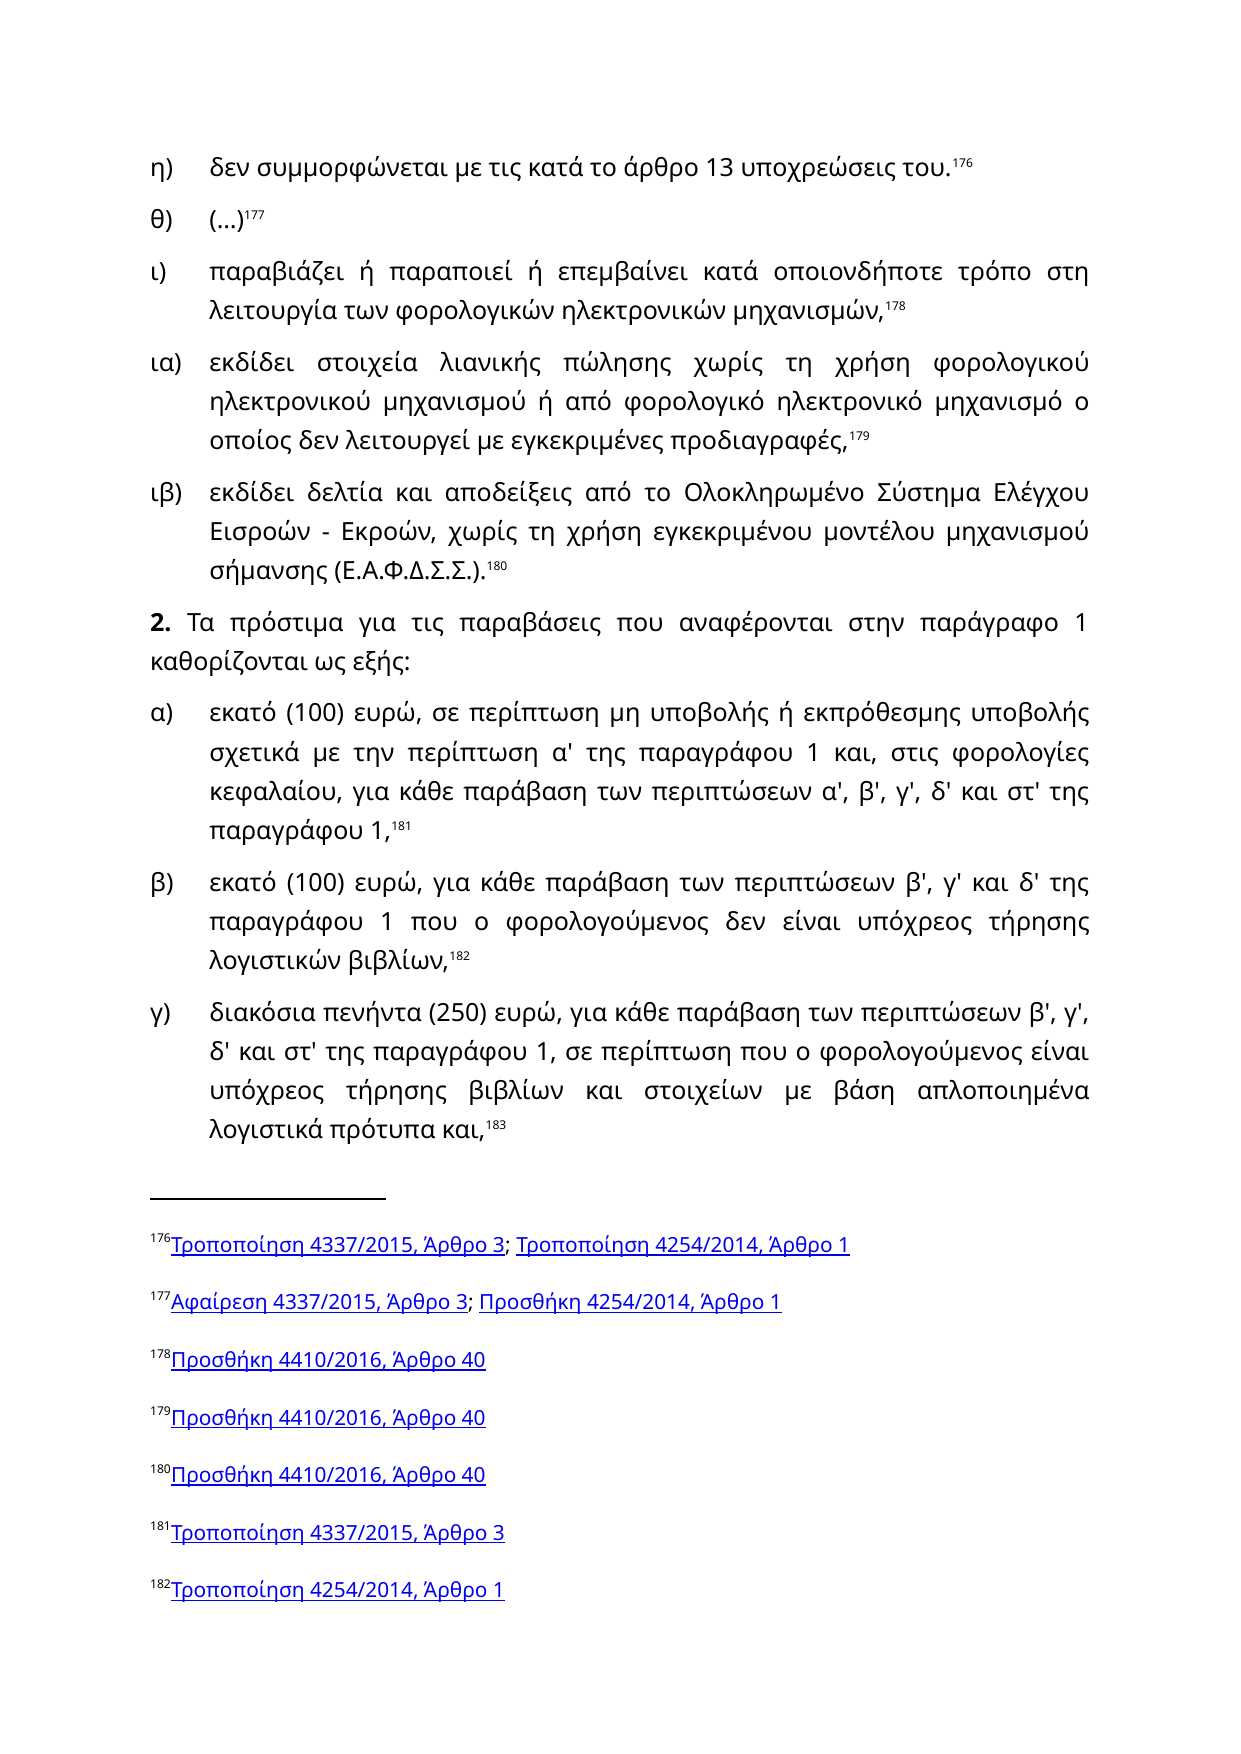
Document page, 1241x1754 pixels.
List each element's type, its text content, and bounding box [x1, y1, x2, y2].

list ιβ) εκδίδει δελτία και αποδείξεις από το Ολοκληρωμένο Σύστημα Ελέγχου Εισροών - Εκροών, χωρίς τη χρήση εγκεκριμένου μοντέλου μηχανισμού σήμανσης (Ε.Α.Φ.Δ.Σ.Σ.). [150, 474, 1090, 587]
list β) εκατό (100) ευρώ, για κάθε παράβαση των περιπτώσεων β', γ' και δ' της παραγράφου 1 που ο φορολογούμενος δεν είναι υπόχρεος τήρησης λογιστικών βιβλίων, [150, 864, 1090, 977]
list η) δεν συμμορφώνεται με τις κατά το άρθρο 13 υποχρεώσεις του. [150, 150, 1090, 184]
text Προσθήκη 4410/2016, Άρθρο 40 [150, 1403, 1090, 1431]
list θ) (…) [150, 202, 1090, 236]
text Αφαίρεση 4337/2015, Άρθρο 3; Προσθήκη 4254/2014, Άρθρο 1 [150, 1287, 1090, 1316]
list ι) παραβιάζει ή παραποιεί ή επεμβαίνει κατά οποιονδήποτε τρόπο στη λειτουργία των φορολογικών ηλεκτρονικών μηχανισμών, [150, 253, 1090, 327]
text Τροποποίηση 4337/2015, Άρθρο 3; Τροποποίηση 4254/2014, Άρθρο 1 [150, 1230, 1090, 1258]
text Τροποποίηση 4254/2014, Άρθρο 1 [150, 1576, 1090, 1604]
list γ) διακόσια πενήντα (250) ευρώ, για κάθε παράβαση των περιπτώσεων β', γ', δ' και στ' της παραγράφου 1, σε περίπτωση που ο φορολογούμενος είναι υπόχρεος τήρησης βιβλίων και στοιχείων με βάση απλοποιημένα λογιστικά πρότυπα και, [150, 994, 1090, 1146]
text Προσθήκη 4410/2016, Άρθρο 40 [150, 1460, 1090, 1489]
list ια) εκδίδει στοιχεία λιανικής πώλησης χωρίς τη χρήση φορολογικού ηλεκτρονικού μηχανισμού ή από φορολογικό ηλεκτρονικό μηχανισμό ο οποίος δεν λειτουργεί με εγκεκριμένες προδιαγραφές, [150, 344, 1090, 457]
list α) εκατό (100) ευρώ, σε περίπτωση μη υποβολής ή εκπρόθεσμης υποβολής σχετικά με την περίπτωση α' της παραγράφου 1 και, στις φορολογίες κεφαλαίου, για κάθε παράβαση των περιπτώσεων α', β', γ', δ' και στ' της παραγράφου 1, [150, 695, 1090, 847]
text Τροποποίηση 4337/2015, Άρθρο 3 [150, 1518, 1090, 1546]
text Προσθήκη 4410/2016, Άρθρο 40 [150, 1345, 1090, 1373]
text 2. Τα πρόστιμα για τις παραβάσεις που αναφέρονται στην παράγραφο 1 καθορίζονται ως εξής: [150, 604, 1090, 677]
